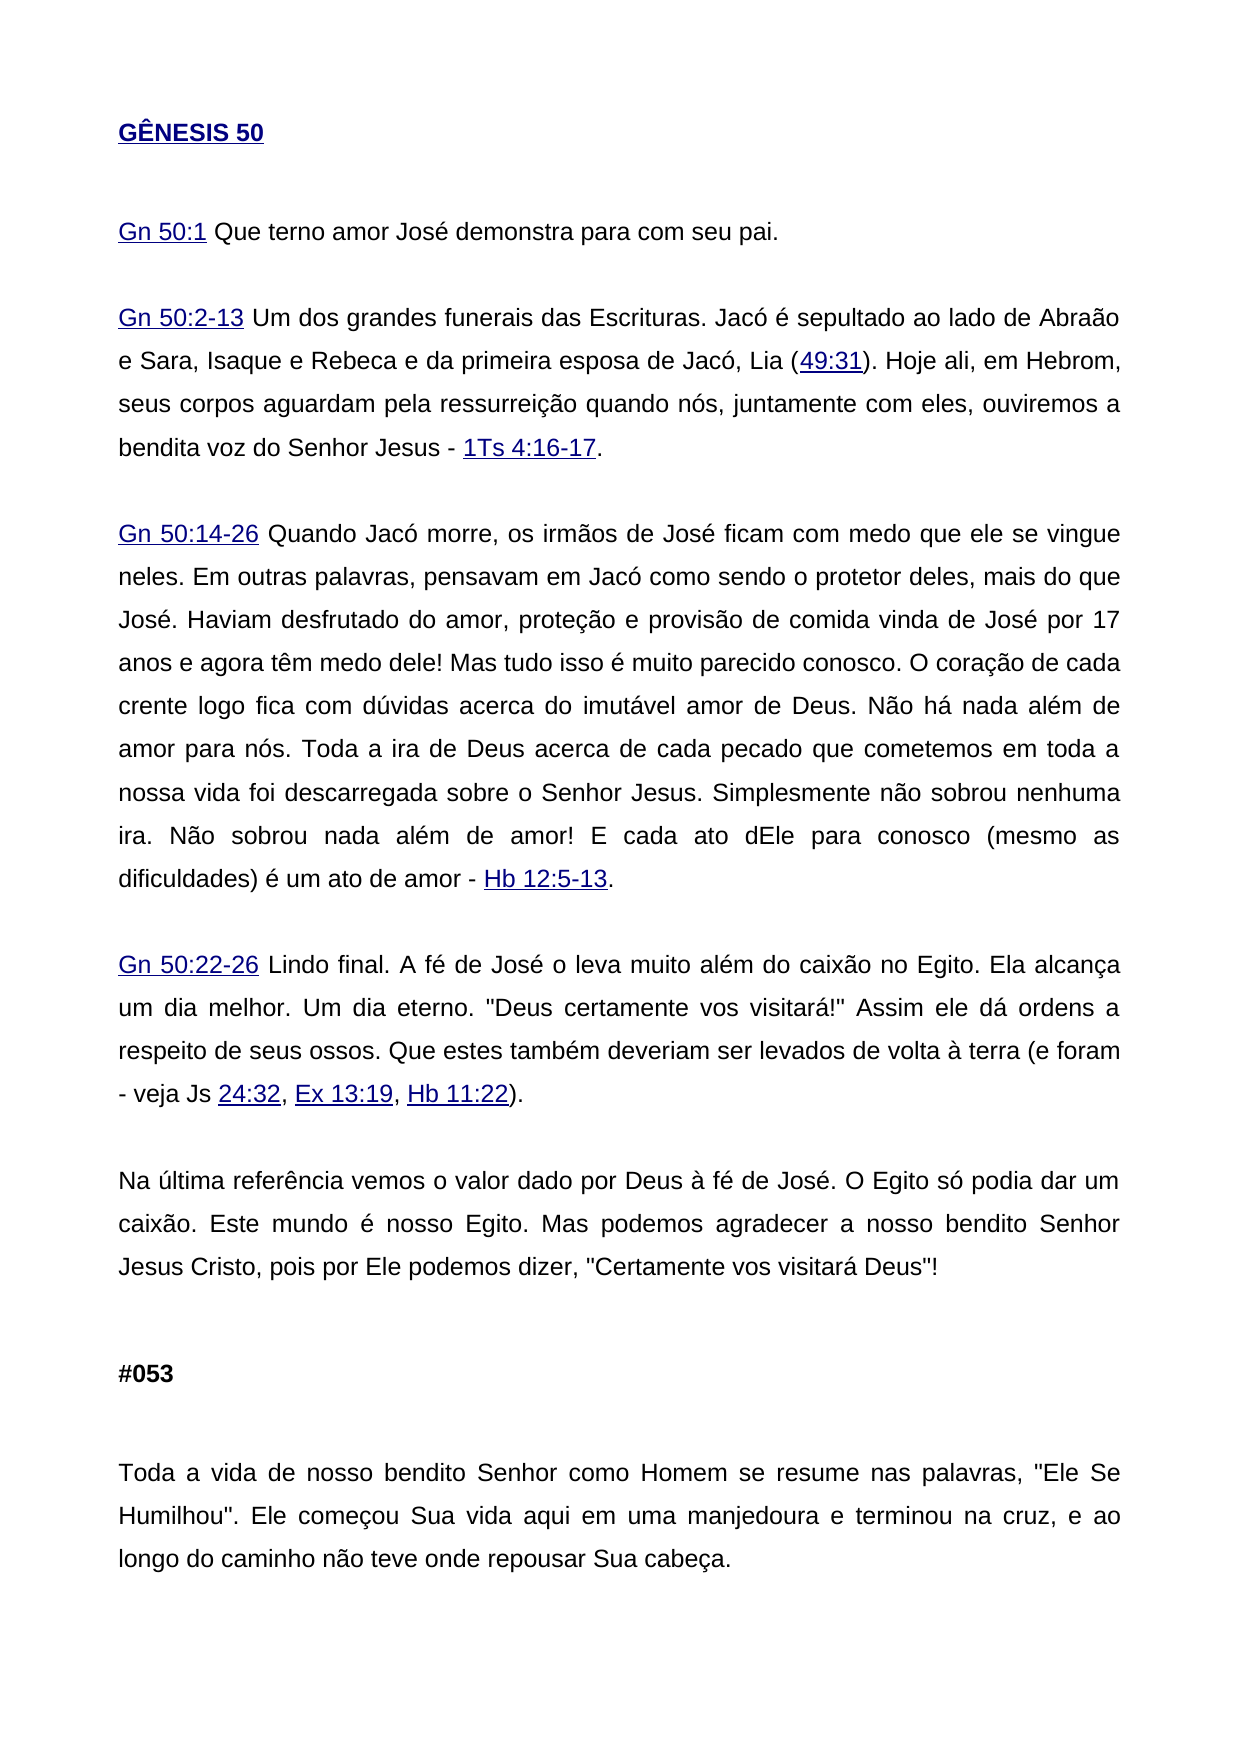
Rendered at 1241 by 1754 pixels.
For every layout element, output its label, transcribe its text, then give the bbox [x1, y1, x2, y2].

text Gn 50:2-13 Um dos grandes funerais das Escrituras. Jacó é sepultado ao lado de Abraão e Sara, Isaque e Rebeca e da primeira esposa de Jacó, Lia (49:31). Hoje ali, em Hebrom, seus corpos aguardam pela ressurreição quando nós, juntamente com eles, ouviremos a bendita voz do Senhor Jesus - 1Ts 4:16-17. [118, 303, 1122, 461]
text Gn 50:1 Que terno amor José demonstra para com seu pai. [118, 217, 1122, 246]
subtitle #053 [118, 1359, 1122, 1388]
text Gn 50:14-26 Quando Jacó morre, os irmãos de José ficam com medo que ele se vingue neles. Em outras palavras, pensavam em Jacó como sendo o protetor deles, mais do que José. Haviam desfrutado do amor, proteção e provisão de comida vinda de José por 17 anos e agora têm medo dele! Mas tudo isso é muito parecido conosco. O coração de cada crente logo fica com dúvidas acerca do imutável amor de Deus. Não há nada além de amor para nós. Toda a ira de Deus acerca de cada pecado que cometemos em toda a nossa vida foi descarregada sobre o Senhor Jesus. Simplesmente não sobrou nenhuma ira. Não sobrou nada além de amor! E cada ato dEle para conosco (mesmo as dificuldades) é um ato de amor - Hb 12:5-13. [118, 519, 1122, 892]
text Toda a vida de nosso bendito Senhor como Homem se resume nas palavras, "Ele Se Humilhou". Ele começou Sua vida aqui em uma manjedoura e terminou na cruz, e ao longo do caminho não teve onde repousar Sua cabeça. [118, 1458, 1122, 1573]
subtitle GÊNESIS 50 [118, 118, 1122, 147]
text Na última referência vemos o valor dado por Deus à fé de José. O Egito só podia dar um caixão. Este mundo é nosso Egito. Mas podemos agradecer a nosso bendito Senhor Jesus Cristo, pois por Ele podemos dizer, "Certamente vos visitará Deus"! [118, 1166, 1122, 1281]
text Gn 50:22-26 Lindo final. A fé de José o leva muito além do caixão no Egito. Ela alcança um dia melhor. Um dia eterno. "Deus certamente vos visitará!" Assim ele dá ordens a respeito de seus ossos. Que estes também deveriam ser levados de volta à terra (e foram - veja Js 24:32, Ex 13:19, Hb 11:22). [118, 950, 1122, 1108]
